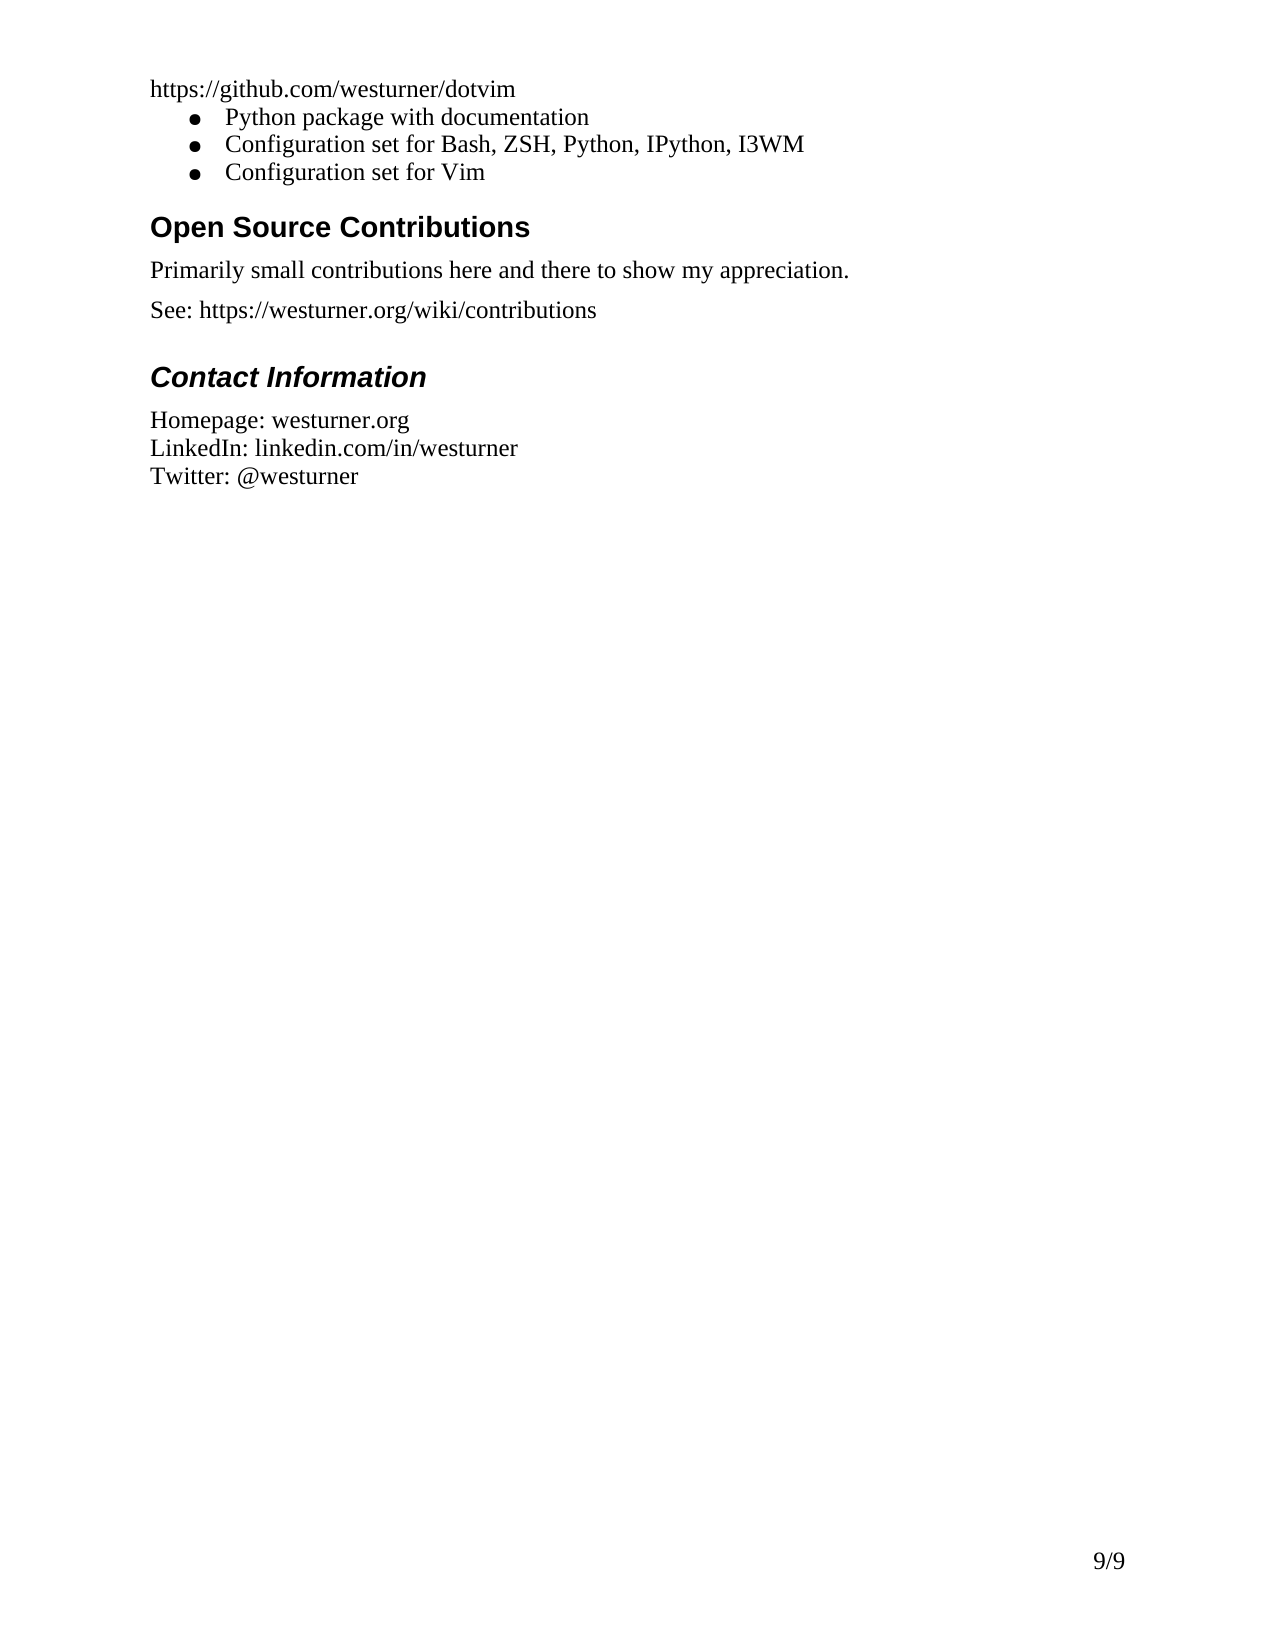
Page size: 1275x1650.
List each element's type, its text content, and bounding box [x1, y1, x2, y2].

text LinkedIn: linkedin.com/in/westurner [150, 434, 1125, 462]
list Configuration set for Bash, ZSH, Python, IPython, I3WM [187, 130, 1125, 158]
text Twitter: @westurner [150, 462, 1125, 489]
list Configuration set for Vim [187, 158, 1125, 186]
text Homepage: westurner.org [150, 406, 1125, 434]
text Primarily small contributions here and there to show my appreciation. [150, 256, 1125, 284]
subtitle Open Source Contributions [150, 211, 1125, 243]
text See: https://westurner.org/wiki/contributions [150, 296, 1125, 324]
subtitle Contact Information [150, 361, 1125, 394]
list Python package with documentation [187, 103, 1125, 130]
text https://github.com/westurner/dotvim [150, 75, 1125, 103]
